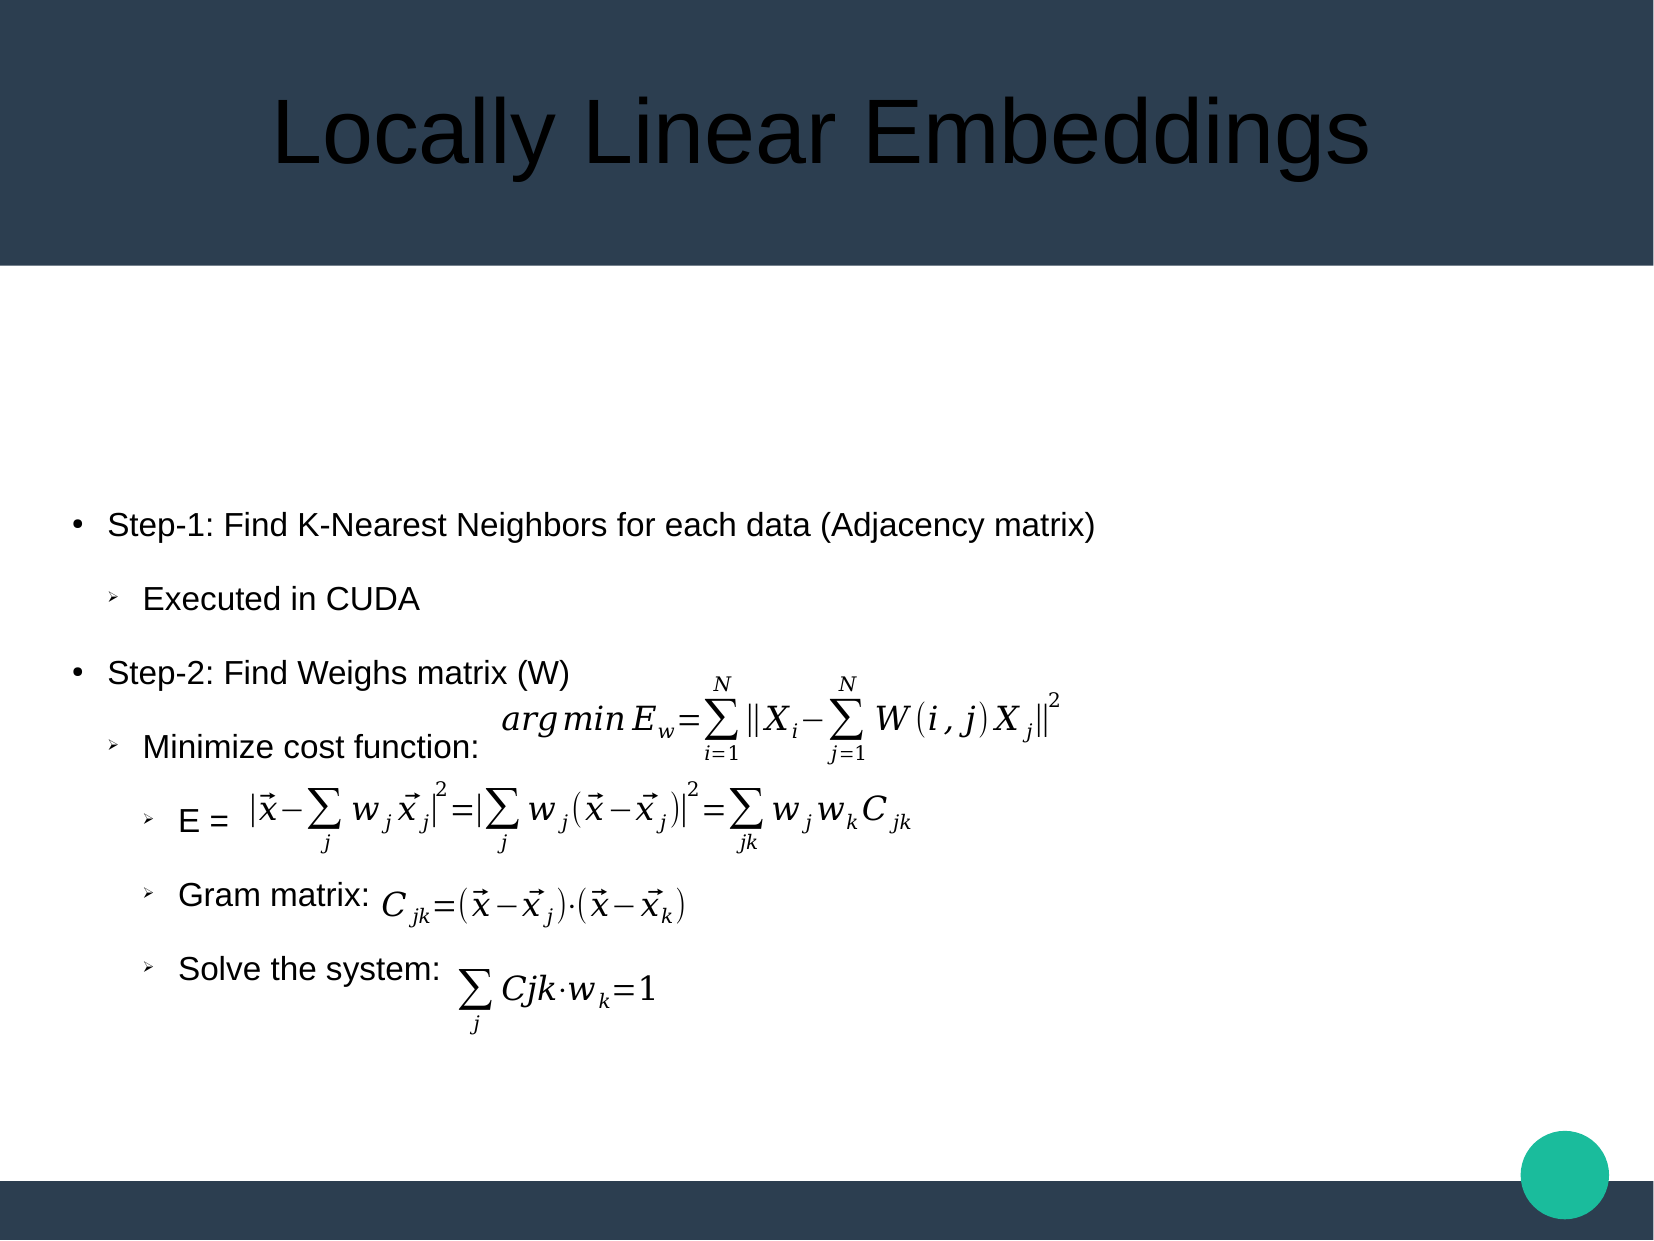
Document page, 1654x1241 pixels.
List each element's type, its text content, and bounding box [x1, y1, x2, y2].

chart [375, 885, 692, 930]
chart [240, 778, 918, 856]
title Locally Linear Embeddings [54, 6, 1591, 259]
chart [495, 672, 1067, 766]
subtitle Step-1: Find K-Nearest Neighbors for each data (Adjacency matrix) Executed in CUDA Step-2: Find Weighs matrix (W) Minimize cost function: E = Gram matrix: Solve the system: [71, 405, 1561, 1126]
chart [450, 966, 665, 1036]
